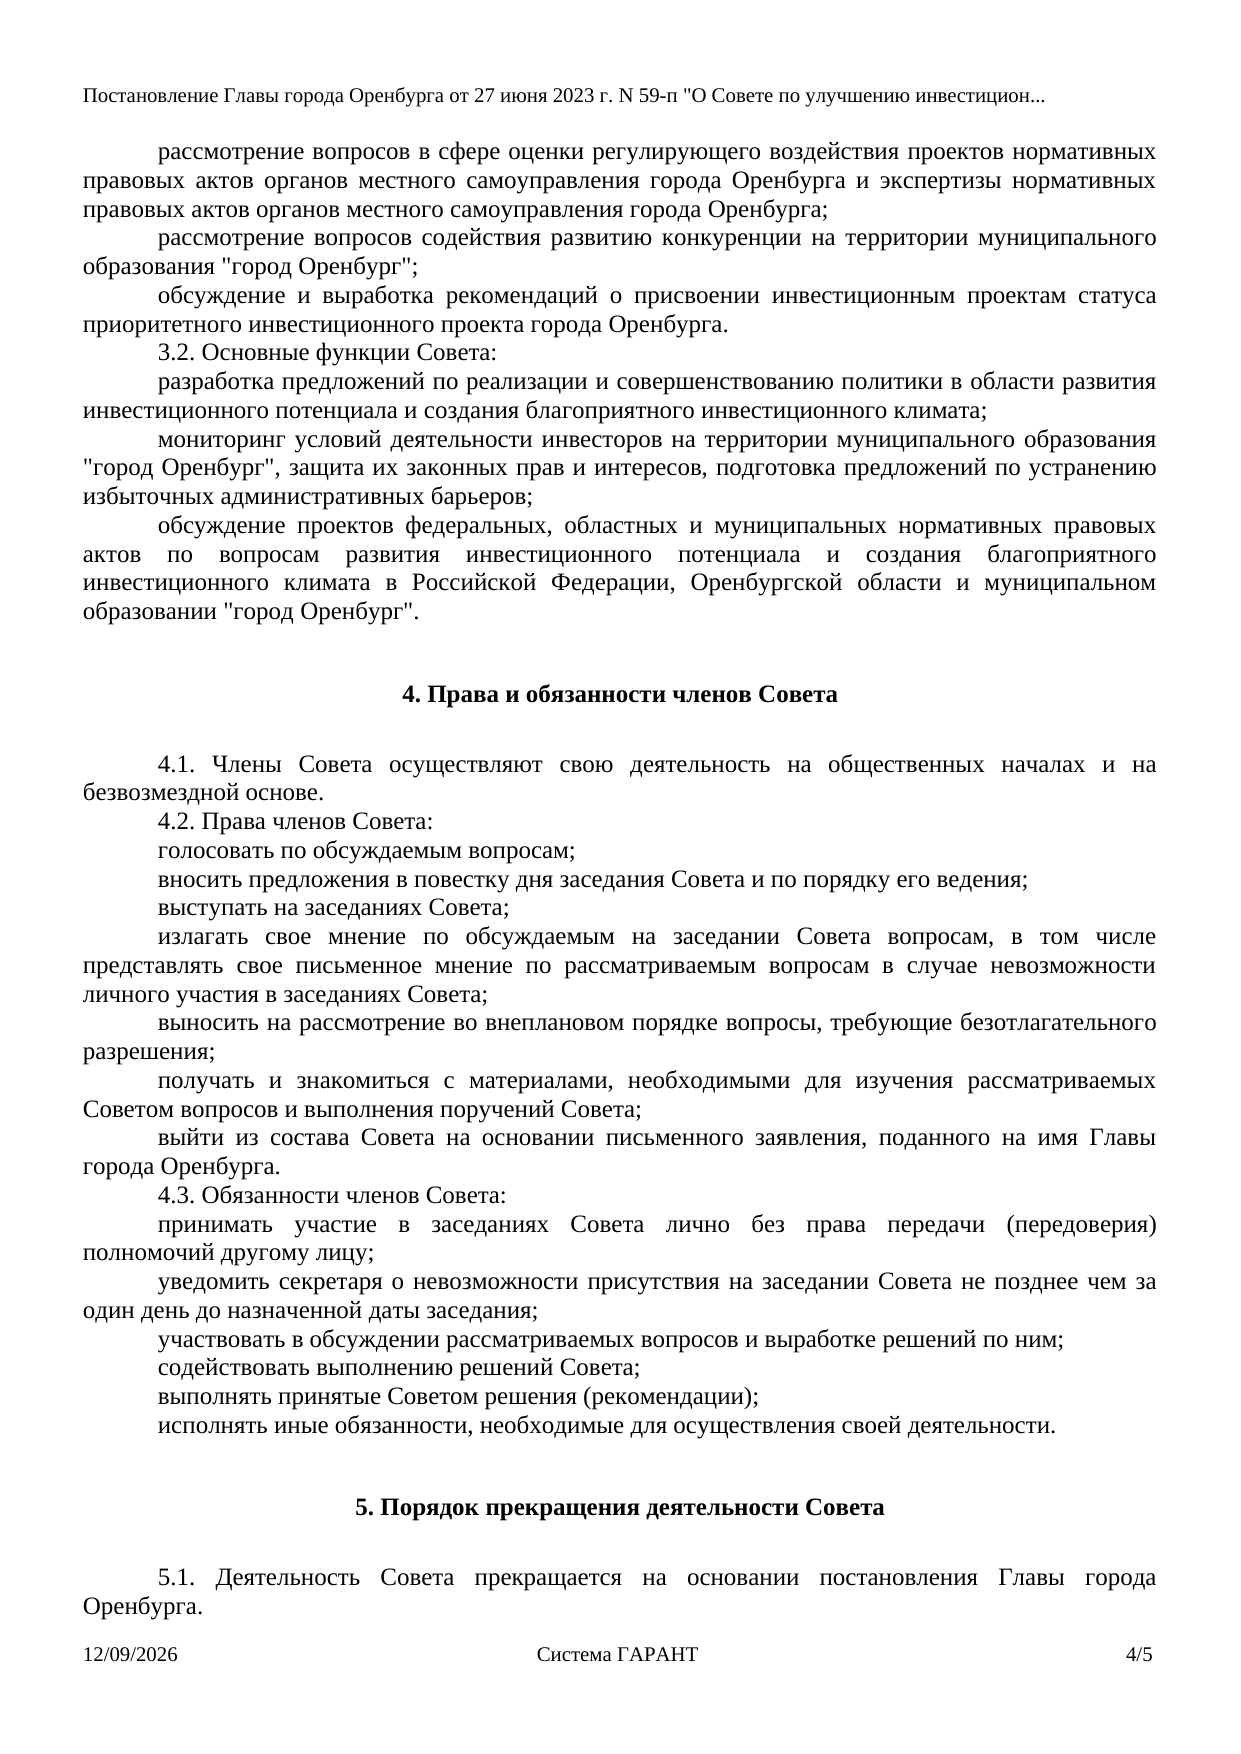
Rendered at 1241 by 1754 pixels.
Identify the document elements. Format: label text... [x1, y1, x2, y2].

text получать и знакомиться с материалами, необходимыми для изучения рассматриваемых Советом вопросов и выполнения поручений Совета; [83, 1065, 1157, 1122]
text излагать свое мнение по обсуждаемым на заседании Совета вопросам, в том числе представлять свое письменное мнение по рассматриваемым вопросам в случае невозможности личного участия в заседаниях Совета; [83, 921, 1157, 1007]
text рассмотрение вопросов в сфере оценки регулирующего воздействия проектов нормативных правовых актов органов местного самоуправления города Оренбурга и экспертизы нормативных правовых актов органов местного самоуправления города Оренбурга; [83, 136, 1157, 222]
text голосовать по обсуждаемым вопросам; [83, 835, 1157, 864]
text исполнять иные обязанности, необходимые для осуществления своей деятельности. [83, 1410, 1157, 1439]
text 3.2. Основные функции Совета: [83, 337, 1157, 366]
text обсуждение и выработка рекомендаций о присвоении инвестиционным проектам статуса приоритетного инвестиционного проекта города Оренбурга. [83, 280, 1157, 337]
text разработка предложений по реализации и совершенствованию политики в области развития инвестиционного потенциала и создания благоприятного инвестиционного климата; [83, 366, 1157, 424]
subtitle 5. Порядок прекращения деятельности Совета [83, 1492, 1157, 1521]
text 5.1. Деятельность Совета прекращается на основании постановления Главы города Оренбурга. [83, 1562, 1157, 1620]
text принимать участие в заседаниях Совета лично без права передачи (передоверия) полномочий другому лицу; [83, 1209, 1157, 1266]
text 4.2. Права членов Совета: [83, 806, 1157, 835]
text выступать на заседаниях Совета; [83, 892, 1157, 921]
text участвовать в обсуждении рассматриваемых вопросов и выработке решений по ним; [83, 1324, 1157, 1352]
subtitle 4. Права и обязанности членов Совета [83, 679, 1157, 707]
text выполнять принятые Советом решения (рекомендации); [83, 1381, 1157, 1410]
text уведомить секретаря о невозможности присутствия на заседании Совета не позднее чем за один день до назначенной даты заседания; [83, 1266, 1157, 1324]
text выйти из состава Совета на основании письменного заявления, поданного на имя Главы города Оренбурга. [83, 1122, 1157, 1180]
text 4.1. Члены Совета осуществляют свою деятельность на общественных началах и на безвозмездной основе. [83, 749, 1157, 806]
text рассмотрение вопросов содействия развитию конкуренции на территории муниципального образования "город Оренбург"; [83, 222, 1157, 280]
text обсуждение проектов федеральных, областных и муниципальных нормативных правовых актов по вопросам развития инвестиционного потенциала и создания благоприятного инвестиционного климата в Российской Федерации, Оренбургской области и муниципальном образовании "город Оренбург". [83, 510, 1157, 625]
text вносить предложения в повестку дня заседания Совета и по порядку его ведения; [83, 864, 1157, 892]
text содействовать выполнению решений Совета; [83, 1352, 1157, 1381]
text 4.3. Обязанности членов Совета: [83, 1180, 1157, 1209]
text выносить на рассмотрение во внеплановом порядке вопросы, требующие безотлагательного разрешения; [83, 1007, 1157, 1065]
text мониторинг условий деятельности инвесторов на территории муниципального образования "город Оренбург", защита их законных прав и интересов, подготовка предложений по устранению избыточных административных барьеров; [83, 424, 1157, 510]
